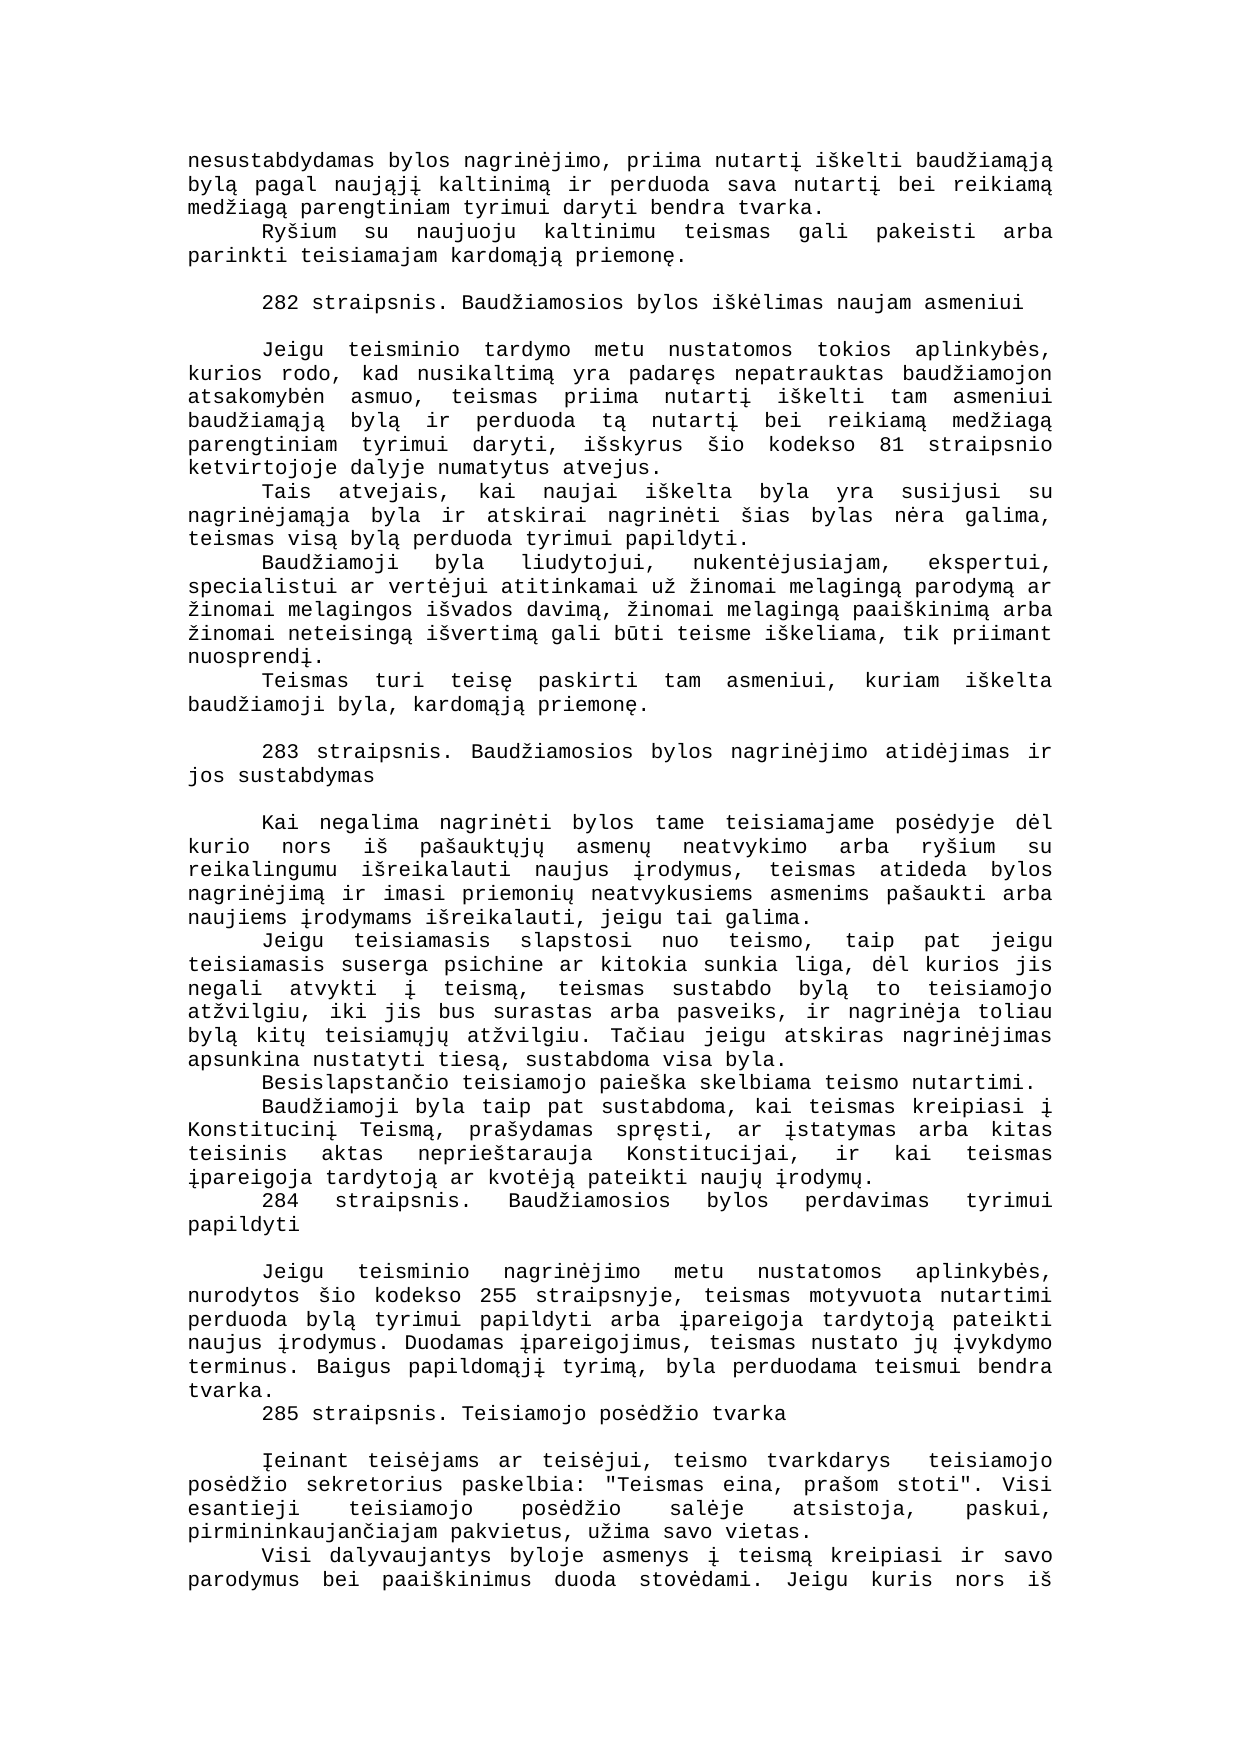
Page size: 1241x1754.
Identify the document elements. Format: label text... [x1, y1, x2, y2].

text Jeigu teisminio nagrinėjimo metu nustatomos aplinkybės, nurodytos šio kodekso 255 straipsnyje, teismas motyvuota nutartimi perduoda bylą tyrimui papildyti arba įpareigoja tardytoją pateikti naujus įrodymus. Duodamas įpareigojimus, teismas nustato jų įvykdymo terminus. Baigus papildomąjį tyrimą, byla perduodama teismui bendra tvarka. [187, 1261, 1053, 1403]
text Baudžiamoji byla liudytojui, nukentėjusiajam, ekspertui, specialistui ar vertėjui atitinkamai už žinomai melagingą parodymą ar žinomai melagingos išvados davimą, žinomai melagingą paaiškinimą arba žinomai neteisingą išvertimą gali būti teisme iškeliama, tik priimant nuosprendį. [187, 552, 1053, 670]
text Baudžiamoji byla taip pat sustabdoma, kai teismas kreipiasi į Konstitucinį Teismą, prašydamas spręsti, ar įstatymas arba kitas teisinis aktas neprieštarauja Konstitucijai, ir kai teismas įpareigoja tardytoją ar kvotėją pateikti naujų įrodymų. [187, 1096, 1053, 1190]
text 283 straipsnis. Baudžiamosios bylos nagrinėjimo atidėjimas ir jos sustabdymas [187, 741, 1053, 788]
text Jeigu teisminio tardymo metu nustatomos tokios aplinkybės, kurios rodo, kad nusikaltimą yra padaręs nepatrauktas baudžiamojon atsakomybėn asmuo, teismas priima nutartį iškelti tam asmeniui baudžiamąją bylą ir perduoda tą nutartį bei reikiamą medžiagą parengtiniam tyrimui daryti, išskyrus šio kodekso 81 straipsnio ketvirtojoje dalyje numatytus atvejus. [187, 339, 1053, 481]
text Besislapstančio teisiamojo paieška skelbiama teismo nutartimi. [187, 1072, 1053, 1096]
text nesustabdydamas bylos nagrinėjimo, priima nutartį iškelti baudžiamąją bylą pagal naująjį kaltinimą ir perduoda sava nutartį bei reikiamą medžiagą parengtiniam tyrimui daryti bendra tvarka. [187, 150, 1053, 221]
text Visi dalyvaujantys byloje asmenys į teismą kreipiasi ir savo parodymus bei paaiškinimus duoda stovėdami. Jeigu kuris nors iš [187, 1545, 1053, 1592]
text Teismas turi teisę paskirti tam asmeniui, kuriam iškelta baudžiamoji byla, kardomąją priemonę. [187, 670, 1053, 717]
text 284 straipsnis. Baudžiamosios bylos perdavimas tyrimui papildyti [187, 1190, 1053, 1238]
text Kai negalima nagrinėti bylos tame teisiamajame posėdyje dėl kurio nors iš pašauktųjų asmenų neatvykimo arba ryšium su reikalingumu išreikalauti naujus įrodymus, teismas atideda bylos nagrinėjimą ir imasi priemonių neatvykusiems asmenims pašaukti arba naujiems įrodymams išreikalauti, jeigu tai galima. [187, 812, 1053, 930]
text 282 straipsnis. Baudžiamosios bylos iškėlimas naujam asmeniui [187, 292, 1053, 316]
text Jeigu teisiamasis slapstosi nuo teismo, taip pat jeigu teisiamasis suserga psichine ar kitokia sunkia liga, dėl kurios jis negali atvykti į teismą, teismas sustabdo bylą to teisiamojo atžvilgiu, iki jis bus surastas arba pasveiks, ir nagrinėja toliau bylą kitų teisiamųjų atžvilgiu. Tačiau jeigu atskiras nagrinėjimas apsunkina nustatyti tiesą, sustabdoma visa byla. [187, 930, 1053, 1072]
text Įeinant teisėjams ar teisėjui, teismo tvarkdarys teisiamojo posėdžio sekretorius paskelbia: "Teismas eina, prašom stoti". Visi esantieji teisiamojo posėdžio salėje atsistoja, paskui, pirmininkaujančiajam pakvietus, užima savo vietas. [187, 1451, 1053, 1545]
text Tais atvejais, kai naujai iškelta byla yra susijusi su nagrinėjamąja byla ir atskirai nagrinėti šias bylas nėra galima, teismas visą bylą perduoda tyrimui papildyti. [187, 481, 1053, 552]
text Ryšium su naujuoju kaltinimu teismas gali pakeisti arba parinkti teisiamajam kardomąją priemonę. [187, 221, 1053, 268]
text 285 straipsnis. Teisiamojo posėdžio tvarka [187, 1403, 1053, 1427]
